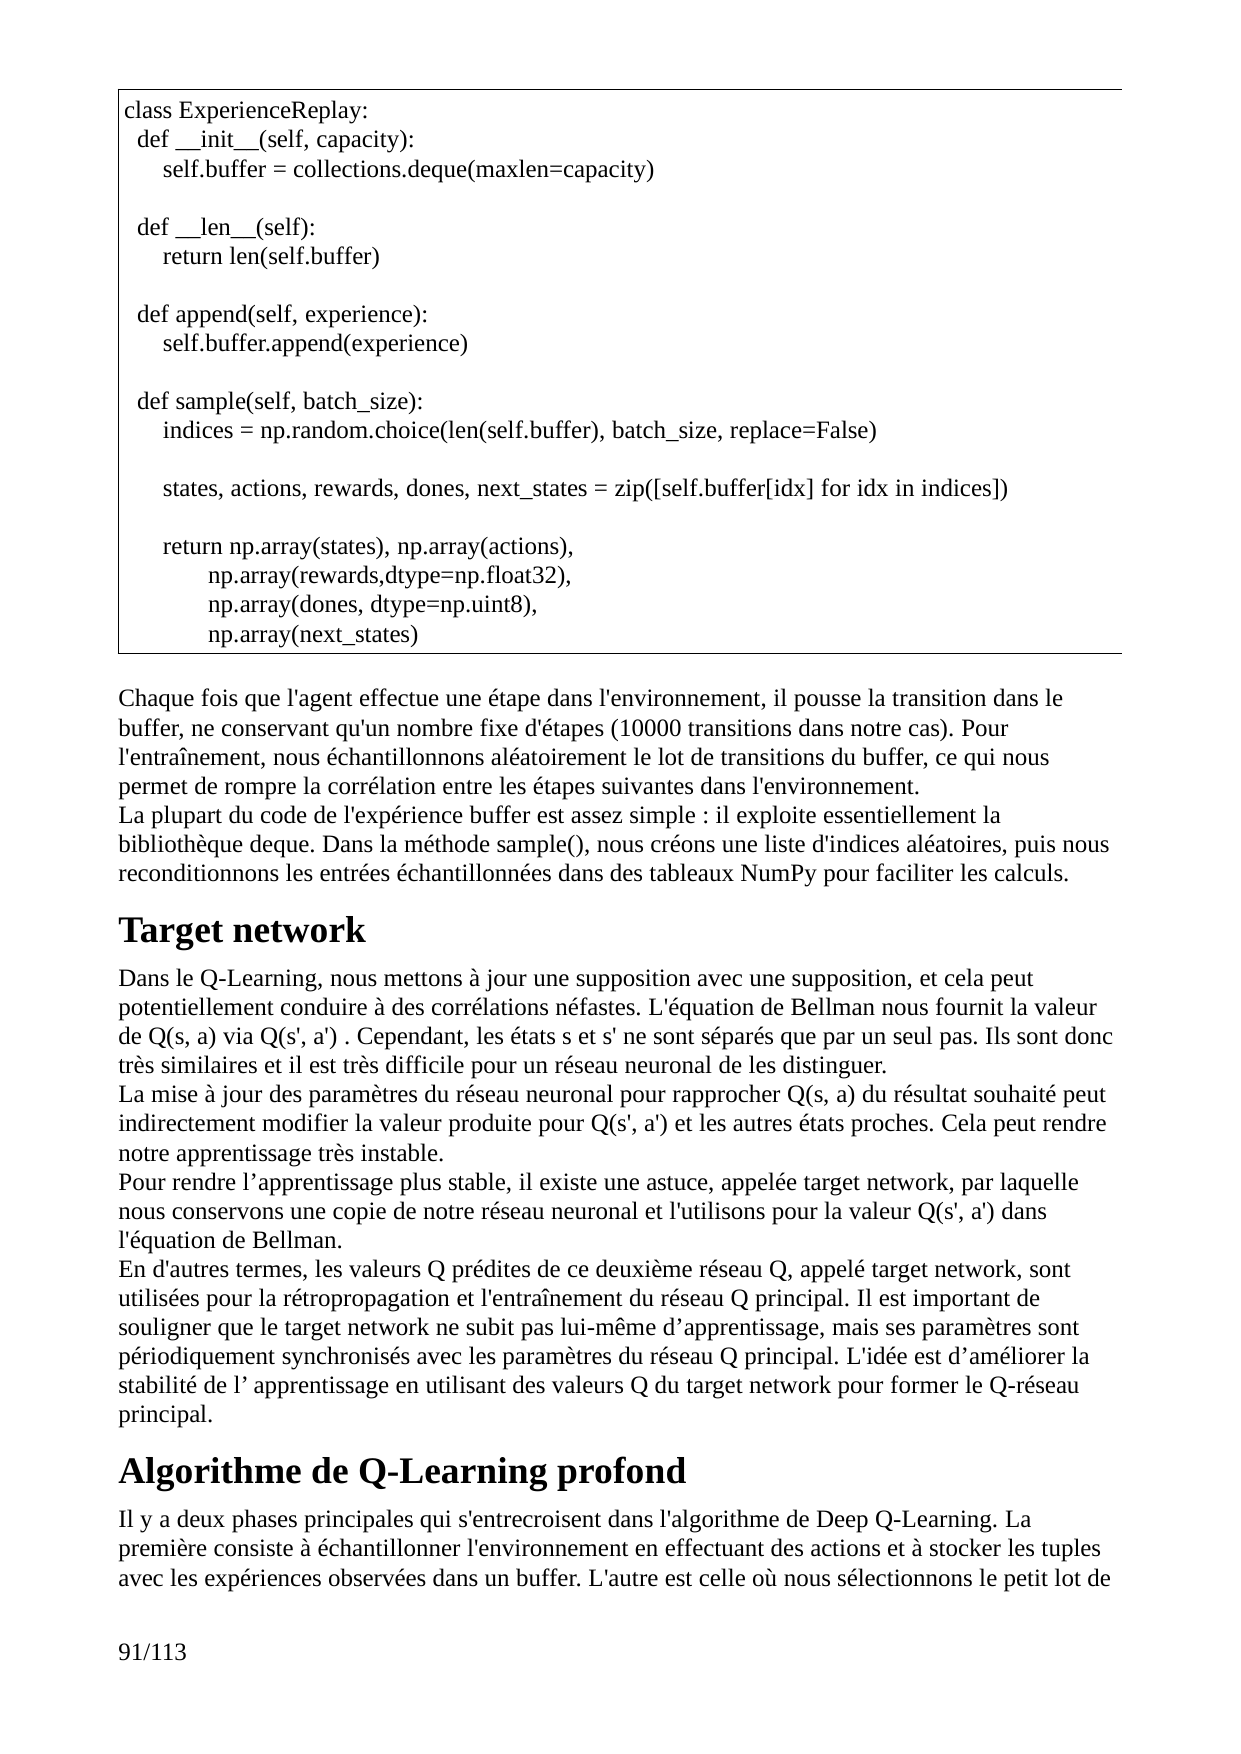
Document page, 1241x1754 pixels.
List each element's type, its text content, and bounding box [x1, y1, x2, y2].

text Chaque fois que l'agent effectue une étape dans l'environnement, il pousse la transition dans le buffer, ne conservant qu'un nombre fixe d'étapes (10000 transitions dans notre cas). Pour l'entraînement, nous échantillonnons aléatoirement le lot de transitions du buffer, ce qui nous permet de rompre la corrélation entre les étapes suivantes dans l'environnement. [118, 683, 1122, 799]
subtitle Target network [118, 908, 1122, 951]
text Dans le Q-Learning, nous mettons à jour une supposition avec une supposition, et cela peut potentiellement conduire à des corrélations néfastes. L'équation de Bellman nous fournit la valeur de Q(s, a) via Q(s', a') . Cependant, les états s et s' ne sont séparés que par un seul pas. Ils sont donc très similaires et il est très difficile pour un réseau neuronal de les distinguer. [118, 963, 1122, 1079]
text La plupart du code de l'expérience buffer est assez simple : il exploite essentiellement la bibliothèque deque. Dans la méthode sample(), nous créons une liste d'indices aléatoires, puis nous reconditionnons les entrées échantillonnées dans des tableaux NumPy pour faciliter les calculs. [118, 799, 1122, 887]
subtitle Algorithme de Q-Learning profond [118, 1449, 1122, 1492]
text En d'autres termes, les valeurs Q prédites de ce deuxième réseau Q, appelé target network, sont utilisées pour la rétropropagation et l'entraînement du réseau Q principal. Il est important de souligner que le target network ne subit pas lui-même d’apprentissage, mais ses paramètres sont périodiquement synchronisés avec les paramètres du réseau Q principal. L'idée est d’améliorer la stabilité de l’ apprentissage en utilisant des valeurs Q du target network pour former le Q-réseau principal. [118, 1254, 1122, 1428]
text Pour rendre l’apprentissage plus stable, il existe une astuce, appelée target network, par laquelle nous conservons une copie de notre réseau neuronal et l'utilisons pour la valeur Q(s', a') dans l'équation de Bellman. [118, 1166, 1122, 1254]
text Il y a deux phases principales qui s'entrecroisent dans l'algorithme de Deep Q-Learning. La première consiste à échantillonner l'environnement en effectuant des actions et à stocker les tuples avec les expériences observées dans un buffer. L'autre est celle où nous sélectionnons le petit lot de [118, 1504, 1122, 1591]
text La mise à jour des paramètres du réseau neuronal pour rapprocher Q(s, a) du résultat souhaité peut indirectement modifier la valeur produite pour Q(s', a') et les autres états proches. Cela peut rendre notre apprentissage très instable. [118, 1079, 1122, 1166]
table_header class ExperienceReplay: def __init__(self, capacity): self.buffer = collections.deque(maxlen=capacity) def __len__(self): return len(self.buffer) def append(self, experience): self.buffer.append(experience) def sample(self, batch_size): indices = np.random.choice(len(self.buffer), batch_size, replace=False) states, actions, rewards, dones, next_states = zip([self.buffer[idx] for idx in indices]) return np.array(states), np.array(actions), np.array(rewards,dtype=np.float32), np.array(dones, dtype=np.uint8), np.array(next_states) [119, 90, 1122, 653]
